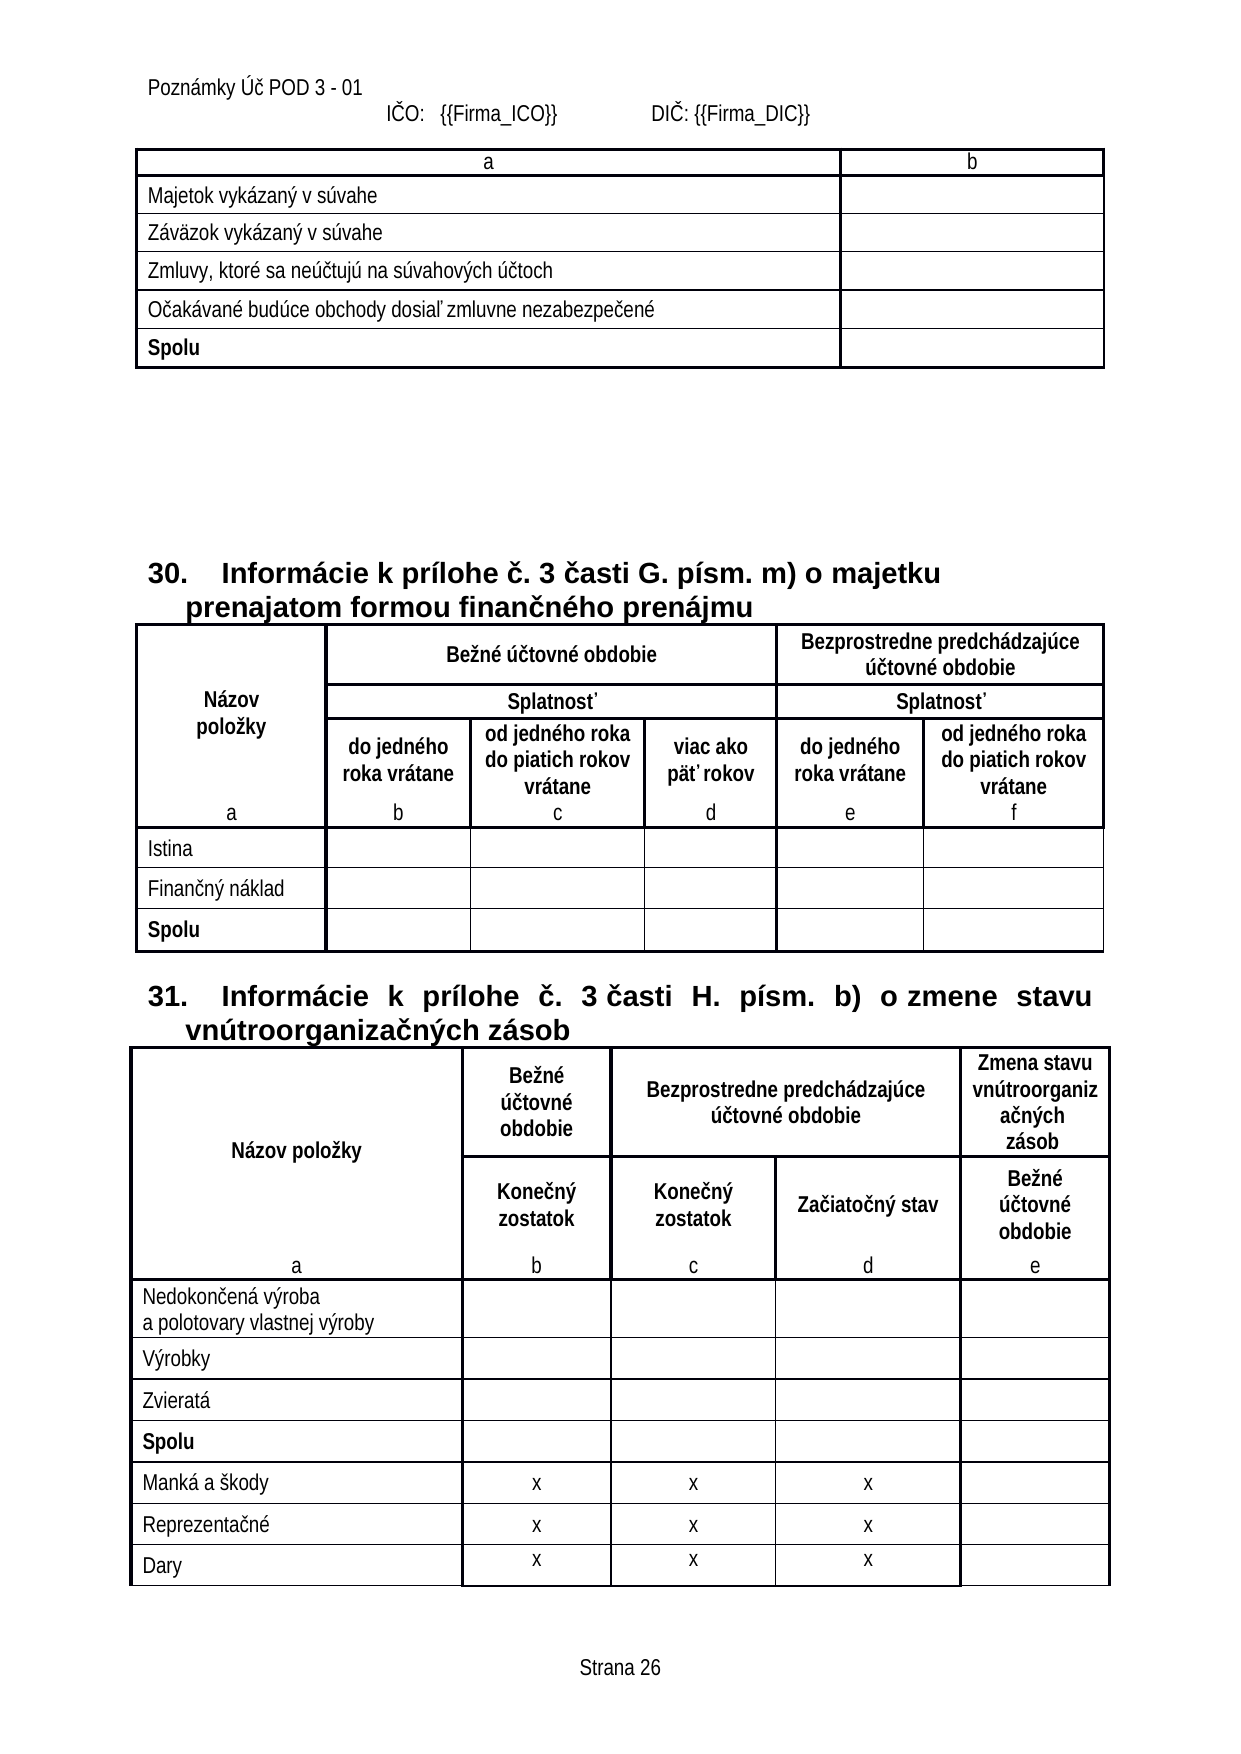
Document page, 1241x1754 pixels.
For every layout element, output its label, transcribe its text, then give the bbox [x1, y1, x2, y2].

table_cell Spolu [138, 909, 324, 949]
table_cell od jedného roka do piatich rokov vrátane [925, 720, 1102, 799]
table_cell [645, 868, 775, 908]
table_cell [645, 909, 775, 949]
table_cell Dary [133, 1545, 461, 1585]
table_cell [962, 1421, 1108, 1461]
table_cell Spolu [133, 1421, 461, 1461]
table_cell [842, 214, 1103, 251]
table_cell [471, 829, 644, 867]
table_cell Manká a škody [133, 1463, 461, 1502]
table_cell [924, 909, 1103, 949]
table_cell Konečný zostatok [464, 1158, 609, 1252]
table_cell d [646, 799, 775, 826]
table_cell c [472, 799, 643, 826]
title Informácie k prílohe č. 3 časti G. písm. m) o majetku prenajatom formou finančného prenájmu [148, 556, 1092, 623]
table_cell [962, 1504, 1108, 1544]
table_cell [842, 291, 1103, 328]
table_header Názov položky [133, 1049, 461, 1252]
table_cell [776, 1380, 959, 1420]
table_cell Splatnosť [328, 686, 775, 717]
table_cell d [777, 1252, 959, 1278]
table_cell b [464, 1252, 609, 1278]
table_cell [328, 909, 470, 949]
table_cell Záväzok vykázaný v súvahe [138, 214, 839, 251]
table_cell e [778, 799, 922, 826]
table_cell [464, 1380, 610, 1420]
table_cell Spolu [138, 329, 839, 366]
table_cell x [776, 1463, 959, 1502]
table_header Názov položky [138, 626, 324, 799]
table_cell [464, 1338, 610, 1378]
table_cell [612, 1281, 775, 1337]
table_cell Istina [138, 829, 324, 867]
table_cell [612, 1380, 775, 1420]
table_cell [962, 1463, 1108, 1502]
table_cell [842, 329, 1103, 366]
table_cell [464, 1281, 610, 1337]
table_header Bezprostredne predchádzajúce účtovné obdobie [613, 1049, 959, 1155]
table_cell x [612, 1545, 775, 1585]
table_cell [471, 909, 644, 949]
table_cell [842, 252, 1103, 289]
table_cell [464, 1421, 610, 1461]
table_cell [328, 829, 470, 867]
table_cell Konečný zostatok [613, 1158, 774, 1252]
table_cell [778, 868, 923, 908]
table_cell x [464, 1545, 610, 1585]
table_cell Očakávané budúce obchody dosiaľ zmluvne nezabezpečené [138, 291, 839, 328]
table_cell Nedokončená výroba a polotovary vlastnej výroby [133, 1281, 461, 1337]
table_cell [962, 1380, 1108, 1420]
table_cell x [612, 1504, 775, 1544]
table_header Bežné účtovné obdobie [464, 1049, 609, 1155]
table_cell [776, 1281, 959, 1337]
table_cell viac ako päť rokov [646, 720, 775, 799]
table_cell do jedného roka vrátane [778, 720, 922, 799]
table_cell Bežné účtovné obdobie [962, 1158, 1108, 1252]
table_cell [776, 1338, 959, 1378]
table_cell [612, 1338, 775, 1378]
table_cell [612, 1421, 775, 1461]
table_cell Začiatočný stav [777, 1158, 959, 1252]
table_header Zmena stavu vnútroorganizačných zásob [962, 1049, 1108, 1155]
table_cell x [464, 1504, 610, 1544]
table_cell [962, 1545, 1108, 1585]
table_cell Zmluvy, ktoré sa neúčtujú na súvahových účtoch [138, 252, 839, 289]
table_cell e [962, 1252, 1108, 1278]
table_cell [962, 1338, 1108, 1378]
table_cell [924, 829, 1103, 867]
table_header Bežné účtovné obdobie [328, 626, 775, 683]
table_cell [962, 1281, 1108, 1337]
table_cell x [612, 1463, 775, 1502]
table_cell [778, 829, 923, 867]
table_cell [471, 868, 644, 908]
title Informácie k prílohe č. 3 časti H. písm. b) o zmene stavu vnútroorganizačných zásob [148, 979, 1092, 1046]
table_cell Reprezentačné [133, 1504, 461, 1544]
table_cell [776, 1421, 959, 1461]
table_cell od jedného roka do piatich rokov vrátane [472, 720, 643, 799]
table_cell do jedného roka vrátane [328, 720, 469, 799]
table_cell [645, 829, 775, 867]
table_cell a [138, 151, 839, 174]
table_cell b [842, 151, 1102, 174]
table_cell Splatnosť [778, 686, 1102, 717]
table_cell x [464, 1463, 610, 1502]
table_cell [778, 909, 923, 949]
table_cell x [776, 1504, 959, 1544]
table_cell x [776, 1545, 959, 1585]
table_cell Zvieratá [133, 1380, 461, 1420]
table_cell f [925, 799, 1102, 826]
table_cell Finančný náklad [138, 868, 324, 908]
table_cell Majetok vykázaný v súvahe [138, 177, 839, 212]
table_cell a [138, 799, 324, 826]
table_cell Výrobky [133, 1338, 461, 1378]
table_cell [842, 177, 1103, 212]
table_cell [328, 868, 470, 908]
table_cell [924, 868, 1103, 908]
table_cell c [613, 1252, 774, 1278]
table_cell b [328, 799, 469, 826]
table_cell a [133, 1252, 461, 1278]
table_header Bezprostredne predchádzajúce účtovné obdobie [778, 626, 1102, 683]
